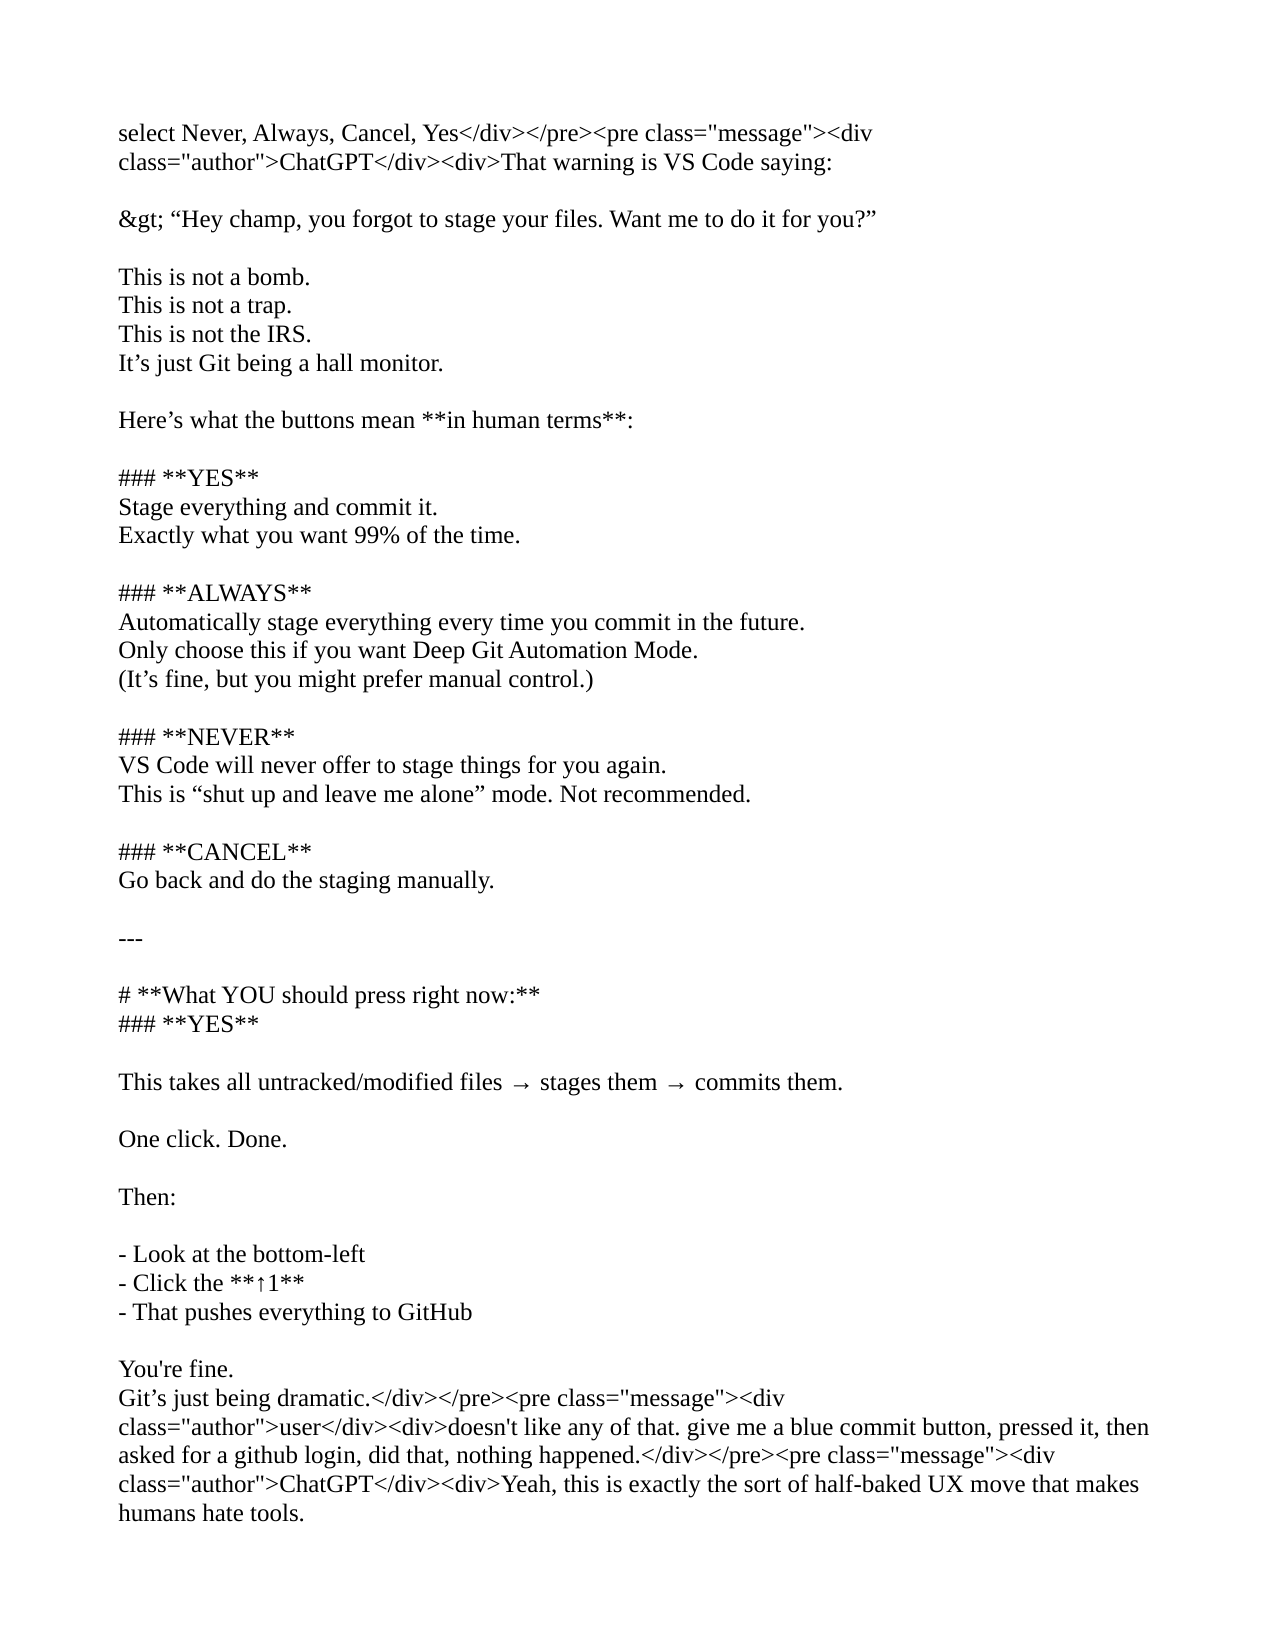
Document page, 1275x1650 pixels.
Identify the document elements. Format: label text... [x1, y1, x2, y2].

text This is not a bomb. [118, 262, 1157, 291]
text One click. Done. [118, 1124, 1157, 1153]
text ### **YES** [118, 1009, 1157, 1038]
text This is “shut up and leave me alone” mode. Not recommended. [118, 779, 1157, 808]
text - Look at the bottom-left [118, 1239, 1157, 1268]
text - That pushes everything to GitHub [118, 1297, 1157, 1326]
text You're fine. [118, 1354, 1157, 1383]
text select Never, Always, Cancel, Yes</div></pre><pre class="message"><div class="author">ChatGPT</div><div>That warning is VS Code saying: [118, 118, 1157, 176]
text &gt; “Hey champ, you forgot to stage your files. Want me to do it for you?” [118, 204, 1157, 233]
text ### **ALWAYS** [118, 578, 1157, 607]
text Here’s what the buttons mean **in human terms**: [118, 406, 1157, 434]
text ### **YES** [118, 463, 1157, 492]
text --- [118, 923, 1157, 952]
text This takes all untracked/modified files → stages them → commits them. [118, 1067, 1157, 1096]
text (It’s fine, but you might prefer manual control.) [118, 664, 1157, 693]
text ### **NEVER** [118, 722, 1157, 751]
text Git’s just being dramatic.</div></pre><pre class="message"><div class="author">user</div><div>doesn't like any of that. give me a blue commit button, pressed it, then asked for a github login, did that, nothing happened.</div></pre><pre class="message"><div class="author">ChatGPT</div><div>Yeah, this is exactly the sort of half-baked UX move that makes humans hate tools. [118, 1383, 1157, 1527]
text Automatically stage everything every time you commit in the future. [118, 607, 1157, 636]
text ### **CANCEL** [118, 837, 1157, 866]
text Exactly what you want 99% of the time. [118, 521, 1157, 549]
text This is not a trap. [118, 291, 1157, 319]
text - Click the **↑1** [118, 1268, 1157, 1297]
text # **What YOU should press right now:** [118, 981, 1157, 1009]
text Then: [118, 1182, 1157, 1211]
text Stage everything and commit it. [118, 492, 1157, 521]
text It’s just Git being a hall monitor. [118, 348, 1157, 377]
text Go back and do the staging manually. [118, 866, 1157, 894]
text VS Code will never offer to stage things for you again. [118, 751, 1157, 779]
text This is not the IRS. [118, 319, 1157, 348]
text Only choose this if you want Deep Git Automation Mode. [118, 636, 1157, 664]
